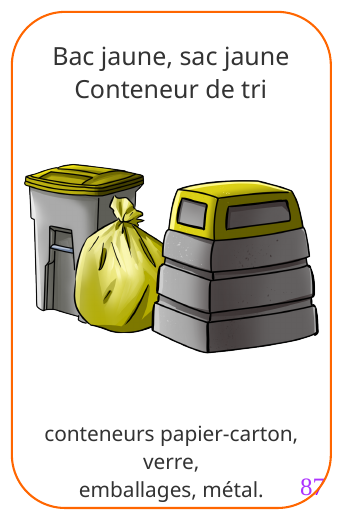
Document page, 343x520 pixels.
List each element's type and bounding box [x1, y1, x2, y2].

picture [16, 98, 325, 407]
text_box [11, 11, 331, 508]
